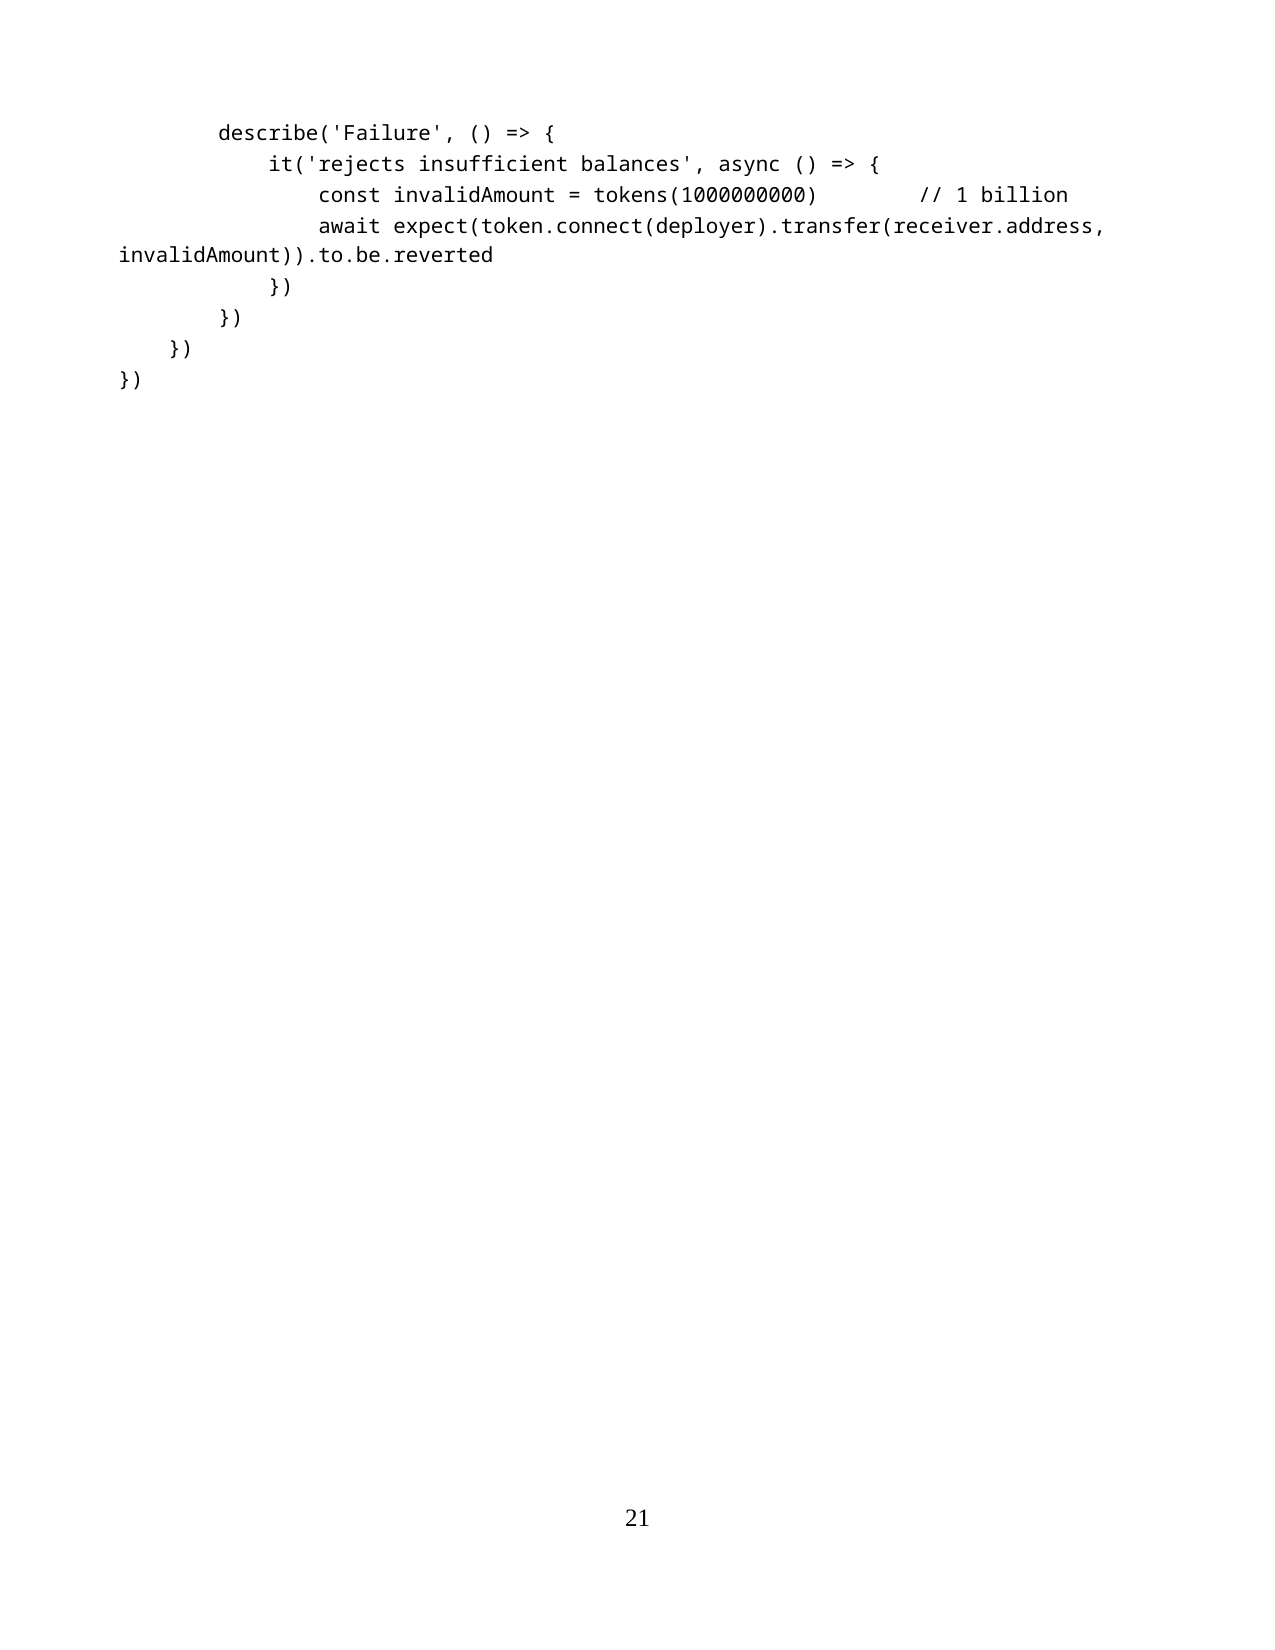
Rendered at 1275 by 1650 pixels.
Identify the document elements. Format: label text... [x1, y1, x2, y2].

text }) [118, 364, 1157, 393]
text it('rejects insufficient balances', async () => { [118, 149, 1157, 178]
text }) [118, 271, 1157, 299]
text describe('Failure', () => { [118, 118, 1157, 147]
text }) [118, 302, 1157, 331]
text await expect(token.connect(deployer).transfer(receiver.address, invalidAmount)).to.be.reverted [118, 212, 1157, 268]
text }) [118, 333, 1157, 362]
text const invalidAmount = tokens(1000000000) // 1 billion [118, 180, 1157, 209]
